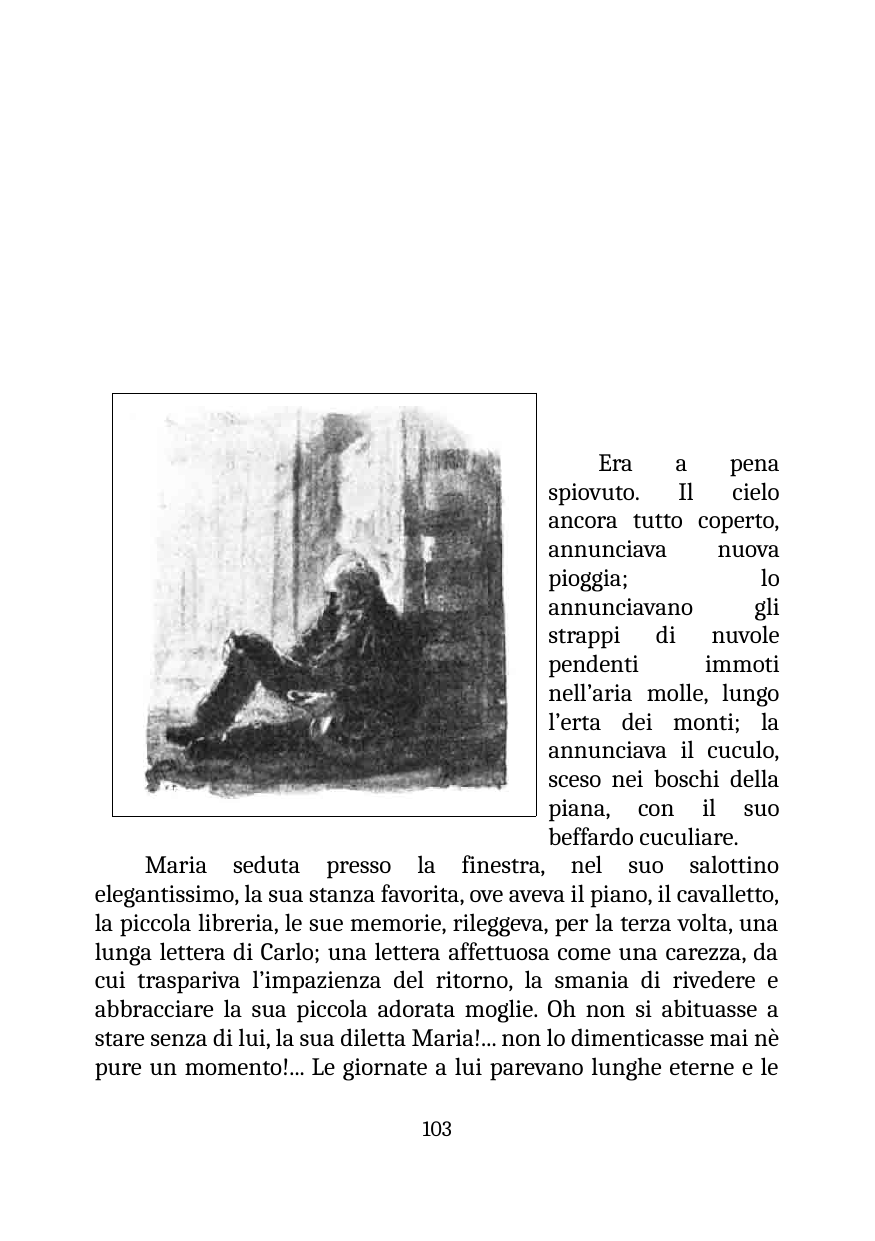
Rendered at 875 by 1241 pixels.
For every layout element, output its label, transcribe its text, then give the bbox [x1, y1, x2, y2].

text Maria seduta presso la finestra, nel suo salottino elegantissimo, la sua stanza favorita, ove aveva il piano, il cavalletto, la piccola libreria, le sue memorie, rileggeva, per la terza volta, una lunga lettera di Carlo; una lettera affettuosa come una carezza, da cui traspariva l’impazienza del ritorno, la smania di rivedere e abbracciare la sua piccola adorata moglie. Oh non si abituasse a stare senza di lui, la sua diletta Maria!... non lo dimenticasse mai nè pure un momento!... Le giornate a lui parevano lunghe eterne e le [94, 851, 779, 1081]
picture [129, 406, 519, 803]
text Era a pena spiovuto. Il cielo ancora tutto coperto, annunciava nuova pioggia; lo annunciavano gli strappi di nuvole pendenti immoti nell’aria molle, lungo l’erta dei monti; la annunciava il cuculo, sceso nei boschi della piana, con il suo beffardo cuculiare. [94, 449, 779, 851]
text [113, 394, 536, 816]
